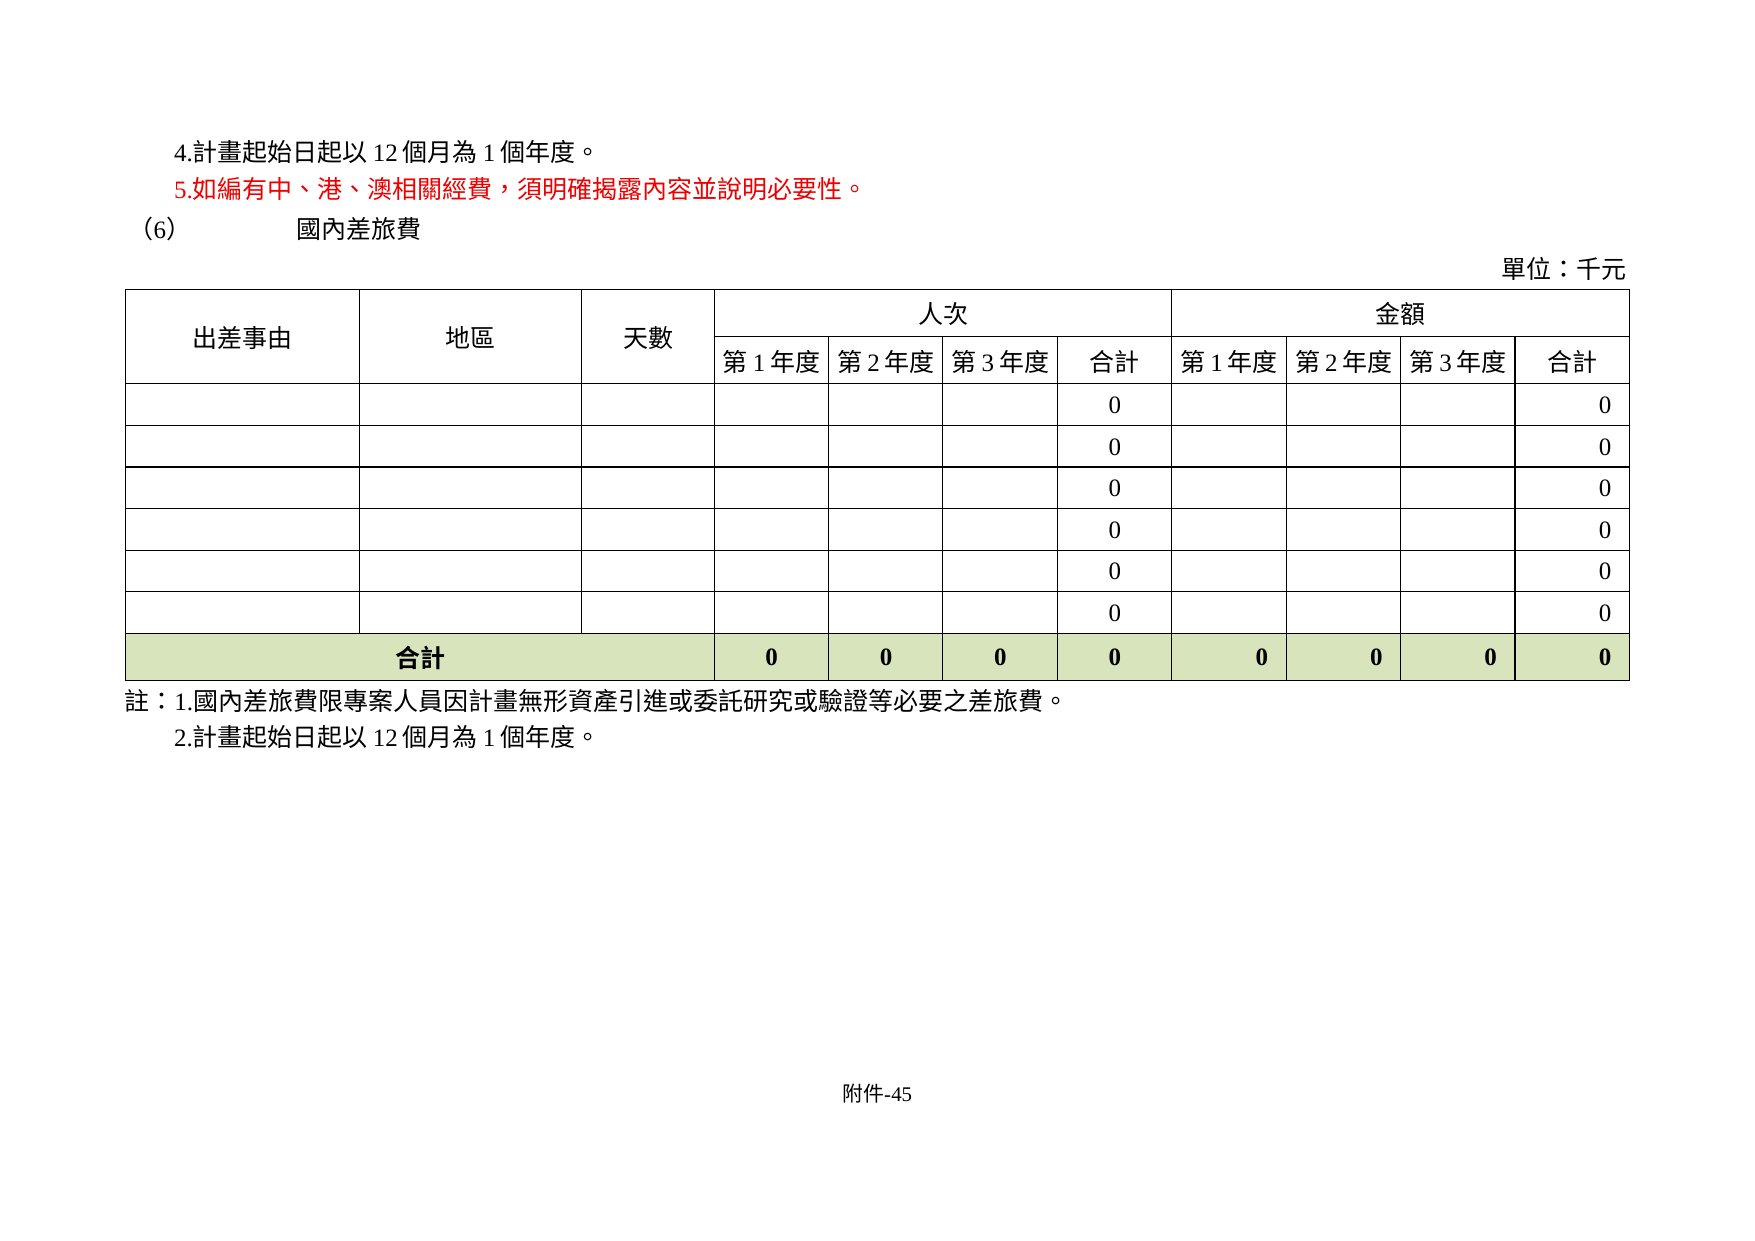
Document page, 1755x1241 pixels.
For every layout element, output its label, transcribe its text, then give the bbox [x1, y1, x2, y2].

table_cell [829, 509, 942, 549]
table_cell 0 [1058, 468, 1171, 508]
table_cell [360, 468, 581, 508]
table_cell [1172, 551, 1286, 591]
table_cell 合計 [1058, 337, 1171, 383]
table_cell 天數 [582, 290, 714, 383]
table_cell [582, 384, 714, 425]
table_cell [582, 592, 714, 633]
table_cell 人次 [715, 290, 1171, 336]
table_cell [943, 551, 1057, 591]
table_cell [360, 509, 581, 549]
table_cell [715, 468, 828, 508]
table_cell [1172, 509, 1286, 549]
table_cell [1172, 468, 1286, 508]
table_cell [1287, 384, 1400, 425]
table_cell 0 [1287, 634, 1400, 680]
table_cell 0 [1516, 509, 1629, 549]
table_cell [715, 551, 828, 591]
table_cell [582, 468, 714, 508]
table_cell 地區 [360, 290, 581, 383]
table_cell [582, 509, 714, 549]
table_cell 第3年度 [1401, 337, 1514, 383]
table_cell 出差事由 [126, 290, 359, 383]
table_cell 合計 [126, 634, 714, 680]
table_cell 0 [715, 634, 828, 680]
table_cell [126, 509, 359, 549]
table_cell [715, 592, 828, 633]
table_cell [126, 551, 359, 591]
table_cell [1287, 592, 1400, 633]
table_cell [360, 592, 581, 633]
table_cell 0 [1516, 634, 1629, 680]
table_cell [715, 426, 828, 466]
table_cell [582, 551, 714, 591]
table_cell [829, 592, 942, 633]
table_cell 第2年度 [829, 337, 942, 383]
table_cell [943, 426, 1057, 466]
table_cell 0 [829, 634, 942, 680]
table_cell [582, 426, 714, 466]
table_cell [1172, 592, 1286, 633]
table_cell [1401, 551, 1514, 591]
table_cell [126, 592, 359, 633]
table_cell [360, 384, 581, 425]
table_cell [360, 426, 581, 466]
table_cell [715, 509, 828, 549]
table_cell 0 [1516, 426, 1629, 466]
table_cell 0 [943, 634, 1057, 680]
table_cell [1287, 509, 1400, 549]
table_cell 第2年度 [1287, 337, 1400, 383]
table_cell [829, 426, 942, 466]
table_cell 0 [1058, 551, 1171, 591]
table_cell 0 [1058, 509, 1171, 549]
table_cell [1401, 426, 1514, 466]
table_cell [829, 468, 942, 508]
table_header 國內差旅費 [125, 205, 1629, 247]
table_cell 0 [1058, 426, 1171, 466]
table_cell [1401, 468, 1514, 508]
text 2.計畫起始日起以12個月為1個年度。 [174, 717, 1630, 753]
text 4.計畫起始日起以12個月為1個年度。 [174, 133, 1630, 169]
table_cell [943, 468, 1057, 508]
table_cell [1172, 384, 1286, 425]
table_cell [829, 551, 942, 591]
table_cell [126, 426, 359, 466]
table_cell 0 [1516, 468, 1629, 508]
table_cell 0 [1401, 634, 1514, 680]
table_cell [360, 551, 581, 591]
table_cell [943, 592, 1057, 633]
table_cell 第1年度 [715, 337, 828, 383]
table_cell 金額 [1172, 290, 1629, 336]
table_cell [126, 468, 359, 508]
table_cell 0 [1516, 592, 1629, 633]
table_cell [126, 384, 359, 425]
table_cell [1287, 426, 1400, 466]
table_cell [829, 384, 942, 425]
table_cell 第1年度 [1172, 337, 1286, 383]
table_cell [1172, 426, 1286, 466]
table_cell [1401, 509, 1514, 549]
table_cell [1287, 468, 1400, 508]
table_cell [943, 509, 1057, 549]
table_cell 0 [1058, 634, 1171, 680]
table_cell [1401, 592, 1514, 633]
table_cell [715, 384, 828, 425]
text 註：1.國內差旅費限專案人員因計畫無形資產引進或委託研究或驗證等必要之差旅費。 [124, 681, 1630, 717]
table_cell 單位：千元 [125, 247, 1629, 289]
table_cell 第3年度 [943, 337, 1057, 383]
table_cell [1287, 551, 1400, 591]
table_cell 合計 [1516, 337, 1629, 383]
table_cell 0 [1058, 592, 1171, 633]
table_cell 0 [1516, 384, 1629, 425]
table_cell [943, 384, 1057, 425]
table_cell 0 [1516, 551, 1629, 591]
text 5.如編有中、港、澳相關經費，須明確揭露內容並說明必要性。 [174, 169, 1630, 205]
table_cell 0 [1172, 634, 1286, 680]
table_cell [1401, 384, 1514, 425]
table_cell 0 [1058, 384, 1171, 425]
